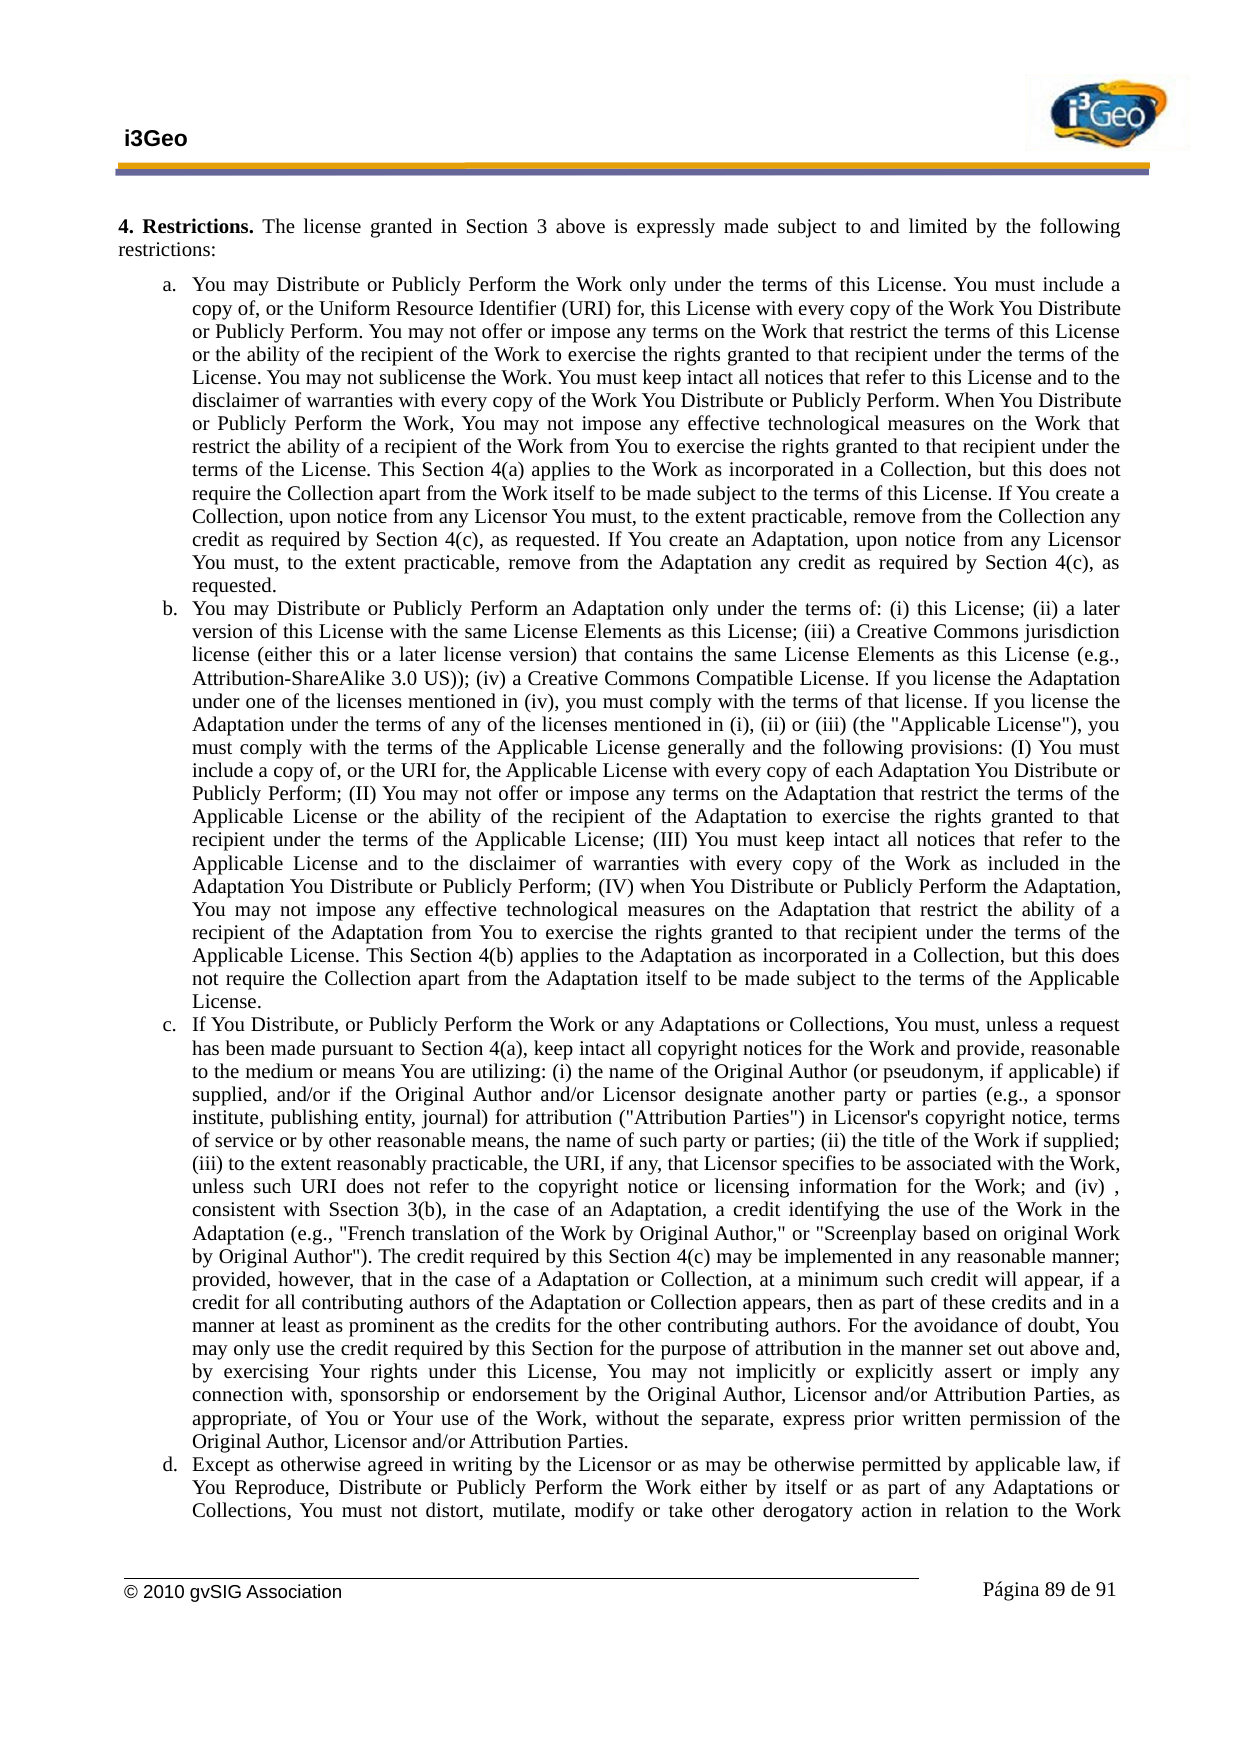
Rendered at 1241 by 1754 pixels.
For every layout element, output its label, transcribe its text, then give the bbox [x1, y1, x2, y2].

picture [1025, 74, 1191, 151]
text 4. Restrictions. The license granted in Section 3 above is expressly made subject to and limited by the following restrictions: [118, 214, 1122, 261]
list You may Distribute or Publicly Perform the Work only under the terms of this License. You must include a copy of, or the Uniform Resource Identifier (URI) for, this License with every copy of the Work You Distribute or Publicly Perform. You may not offer or impose any terms on the Work that restrict the terms of this License or the ability of the recipient of the Work to exercise the rights granted to that recipient under the terms of the License. You may not sublicense the Work. You must keep intact all notices that refer to this License and to the disclaimer of warranties with every copy of the Work You Distribute or Publicly Perform. When You Distribute or Publicly Perform the Work, You may not impose any effective technological measures on the Work that restrict the ability of a recipient of the Work from You to exercise the rights granted to that recipient under the terms of the License. This Section 4(a) applies to the Work as incorporated in a Collection, but this does not require the Collection apart from the Work itself to be made subject to the terms of this License. If You create a Collection, upon notice from any Licensor You must, to the extent practicable, remove from the Collection any credit as required by Section 4(c), as requested. If You create an Adaptation, upon notice from any Licensor You must, to the extent practicable, remove from the Adaptation any credit as required by Section 4(c), as requested. [162, 273, 1122, 597]
list If You Distribute, or Publicly Perform the Work or any Adaptations or Collections, You must, unless a request has been made pursuant to Section 4(a), keep intact all copyright notices for the Work and provide, reasonable to the medium or means You are utilizing: (i) the name of the Original Author (or pseudonym, if applicable) if supplied, and/or if the Original Author and/or Licensor designate another party or parties (e.g., a sponsor institute, publishing entity, journal) for attribution ("Attribution Parties") in Licensor's copyright notice, terms of service or by other reasonable means, the name of such party or parties; (ii) the title of the Work if supplied; (iii) to the extent reasonably practicable, the URI, if any, that Licensor specifies to be associated with the Work, unless such URI does not refer to the copyright notice or licensing information for the Work; and (iv) , consistent with Ssection 3(b), in the case of an Adaptation, a credit identifying the use of the Work in the Adaptation (e.g., "French translation of the Work by Original Author," or "Screenplay based on original Work by Original Author"). The credit required by this Section 4(c) may be implemented in any reasonable manner; provided, however, that in the case of a Adaptation or Collection, at a minimum such credit will appear, if a credit for all contributing authors of the Adaptation or Collection appears, then as part of these credits and in a manner at least as prominent as the credits for the other contributing authors. For the avoidance of doubt, You may only use the credit required by this Section for the purpose of attribution in the manner set out above and, by exercising Your rights under this License, You may not implicitly or explicitly assert or imply any connection with, sponsorship or endorsement by the Original Author, Licensor and/or Attribution Parties, as appropriate, of You or Your use of the Work, without the separate, express prior written permission of the Original Author, Licensor and/or Attribution Parties. [162, 1013, 1122, 1453]
list Except as otherwise agreed in writing by the Licensor or as may be otherwise permitted by applicable law, if You Reproduce, Distribute or Publicly Perform the Work either by itself or as part of any Adaptations or Collections, You must not distort, mutilate, modify or take other derogatory action in relation to the Work [162, 1453, 1122, 1522]
list You may Distribute or Publicly Perform an Adaptation only under the terms of: (i) this License; (ii) a later version of this License with the same License Elements as this License; (iii) a Creative Commons jurisdiction license (either this or a later license version) that contains the same License Elements as this License (e.g., Attribution-ShareAlike 3.0 US)); (iv) a Creative Commons Compatible License. If you license the Adaptation under one of the licenses mentioned in (iv), you must comply with the terms of that license. If you license the Adaptation under the terms of any of the licenses mentioned in (i), (ii) or (iii) (the "Applicable License"), you must comply with the terms of the Applicable License generally and the following provisions: (I) You must include a copy of, or the URI for, the Applicable License with every copy of each Adaptation You Distribute or Publicly Perform; (II) You may not offer or impose any terms on the Adaptation that restrict the terms of the Applicable License or the ability of the recipient of the Adaptation to exercise the rights granted to that recipient under the terms of the Applicable License; (III) You must keep intact all notices that refer to the Applicable License and to the disclaimer of warranties with every copy of the Work as included in the Adaptation You Distribute or Publicly Perform; (IV) when You Distribute or Publicly Perform the Adaptation, You may not impose any effective technological measures on the Adaptation that restrict the ability of a recipient of the Adaptation from You to exercise the rights granted to that recipient under the terms of the Applicable License. This Section 4(b) applies to the Adaptation as incorporated in a Collection, but this does not require the Collection apart from the Adaptation itself to be made subject to the terms of the Applicable License. [162, 597, 1122, 1013]
